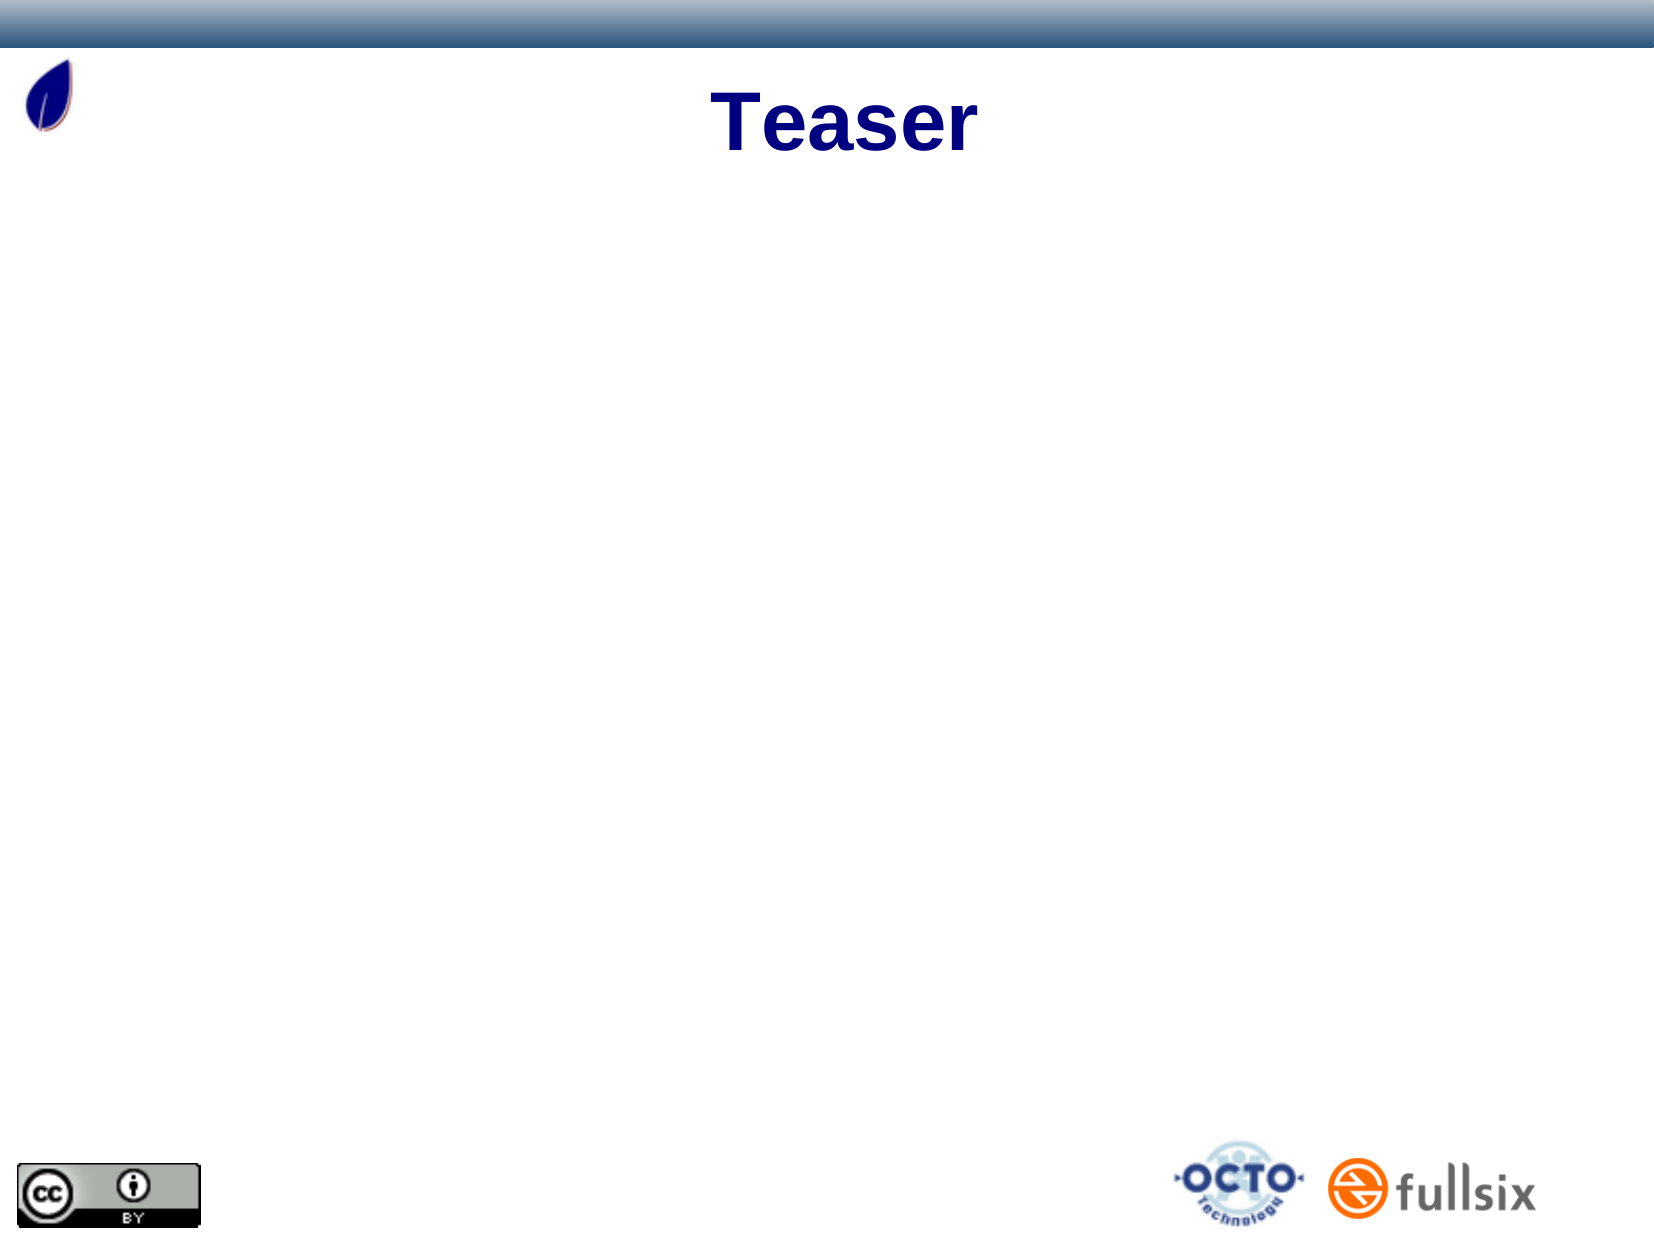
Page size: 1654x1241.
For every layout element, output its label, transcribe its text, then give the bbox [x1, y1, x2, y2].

picture [17, 1163, 201, 1228]
picture [1328, 1158, 1536, 1219]
picture [1166, 1138, 1313, 1235]
picture [14, 55, 89, 136]
title Teaser [156, 55, 1534, 188]
